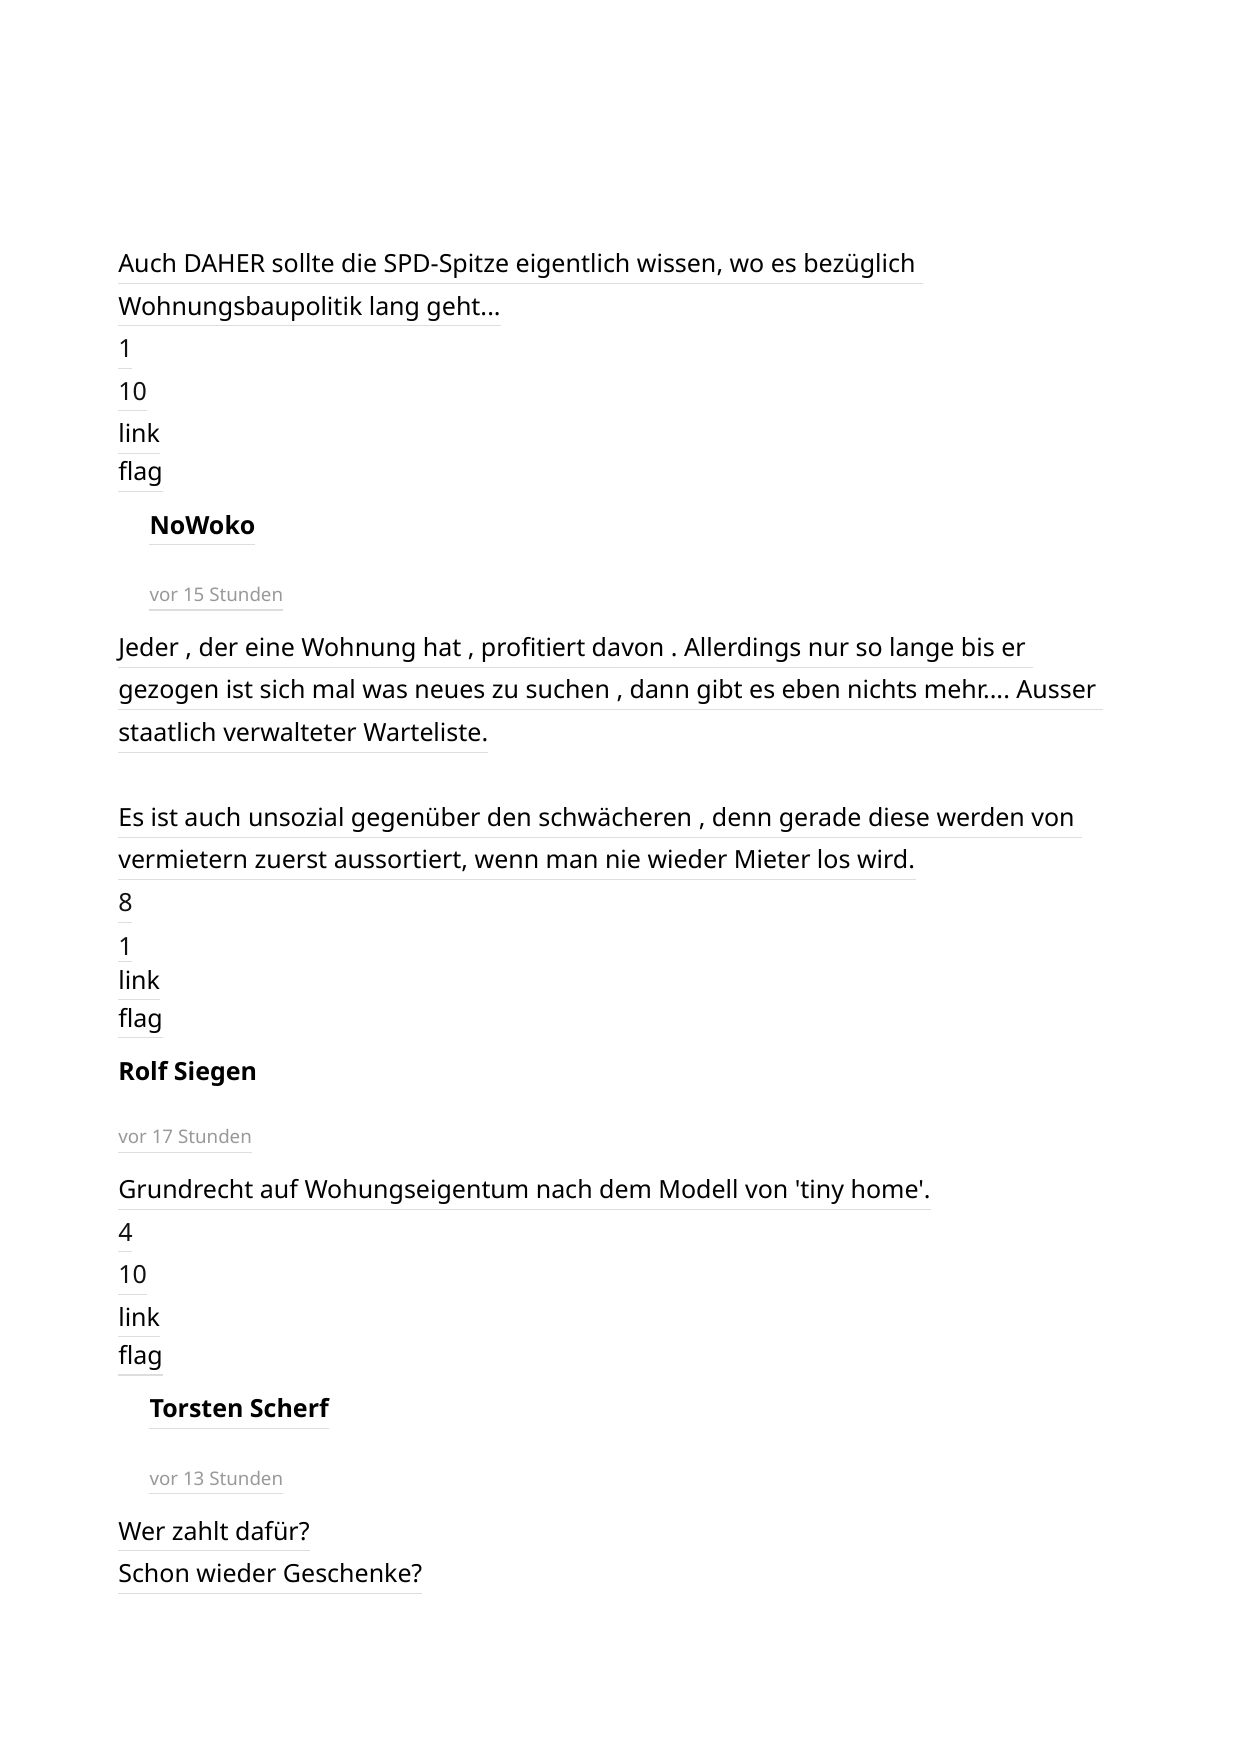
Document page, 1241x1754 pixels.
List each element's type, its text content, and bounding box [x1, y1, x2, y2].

text 1 [118, 927, 1122, 962]
text flag [118, 1000, 1122, 1038]
text Auch DAHER sollte die SPD-Spitze eigentlich wissen, wo es bezüglich Wohnungsbaupolitik lang geht... [118, 118, 1122, 326]
text Torsten Scherf [149, 1391, 1122, 1429]
text flag [118, 454, 1122, 492]
text vor 15 Stunden [149, 581, 1117, 611]
text 4 [118, 1214, 1122, 1252]
text Grundrecht auf Wohungseigentum nach dem Modell von 'tiny home'. [118, 1172, 1122, 1210]
text Jeder , der eine Wohnung hat , profitiert davon . Allerdings nur so lange bis er gezogen ist sich mal was neues zu suchen , dann gibt es eben nichts mehr.... Ausser staatlich verwalteter Warteliste. Es ist auch unsozial gegenüber den schwächeren , denn gerade diese werden von vermietern zuerst aussortiert, wenn man nie wieder Mieter los wird. [118, 629, 1122, 880]
text Wer zahlt dafür? Schon wieder Geschenke? [118, 1513, 1122, 1594]
text 10 [118, 373, 1122, 411]
text Rolf Siegen [118, 1054, 1122, 1088]
text vor 13 Stunden [149, 1465, 1117, 1494]
text link [118, 1299, 1122, 1337]
text 1 [118, 331, 1122, 369]
text 10 [118, 1257, 1122, 1295]
text NoWoko [149, 507, 1122, 545]
text flag [118, 1337, 1122, 1376]
text link [118, 962, 1122, 1000]
text 8 [118, 884, 1122, 923]
text vor 17 Stunden [118, 1123, 1117, 1153]
text link [118, 416, 1122, 454]
